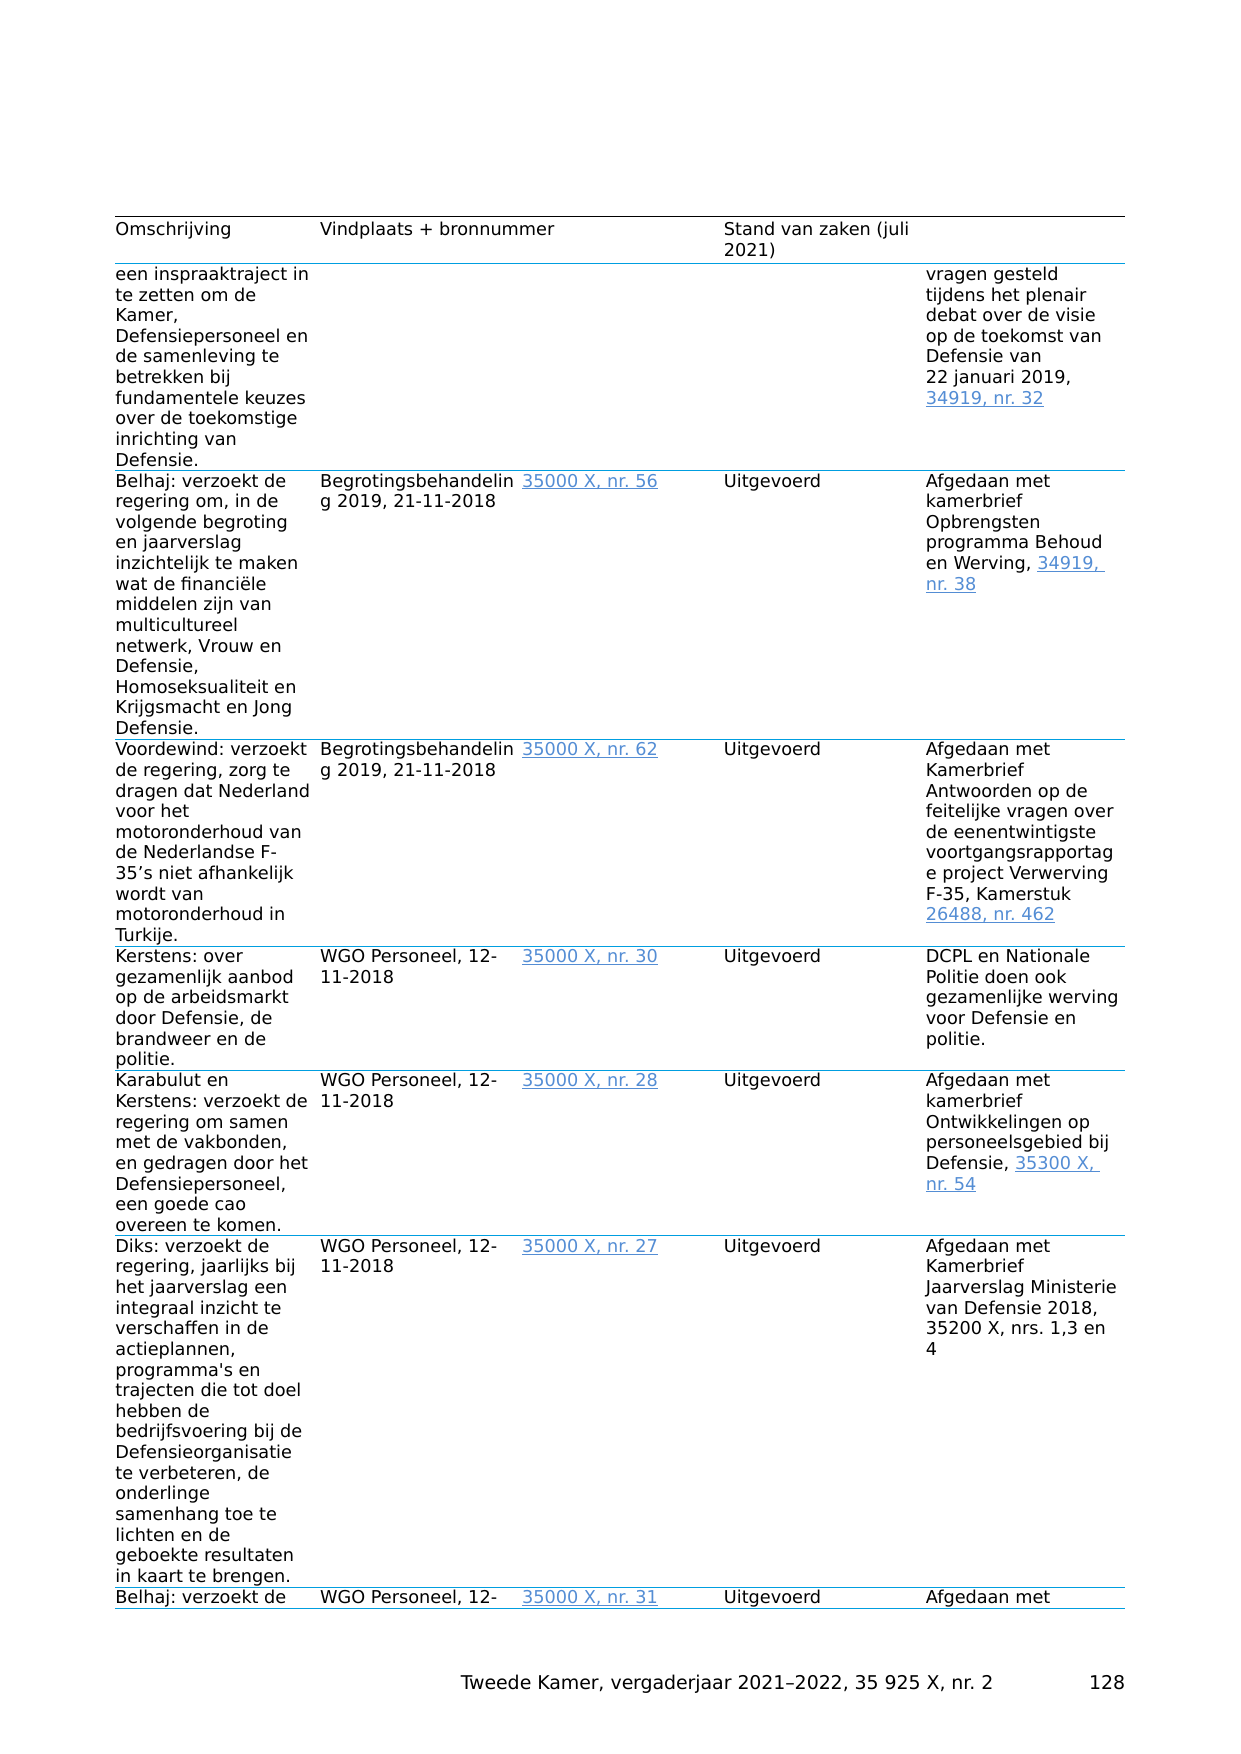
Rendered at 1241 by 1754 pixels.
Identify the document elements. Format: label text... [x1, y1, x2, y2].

table_cell [923, 217, 1125, 263]
table_cell Afgedaan met kamerbrief Opbrengsten programma Behoud en Werving, 34919, nr. 38 [923, 471, 1125, 739]
table_cell Uitgevoerd [721, 1588, 923, 1608]
table_cell Uitgevoerd [721, 947, 923, 1070]
table_cell Uitgevoerd [721, 1071, 923, 1235]
table_cell 35000 X, nr. 28 [519, 1071, 721, 1235]
table_cell een inspraaktraject in te zetten om de Kamer, Defensiepersoneel en de samenleving te betrekken bij fundamentele keuzes over de toekomstige inrichting van Defensie. [115, 264, 317, 470]
table_cell [519, 264, 721, 470]
table_cell Belhaj: verzoekt de [115, 1588, 317, 1608]
table_cell WGO Personeel, 12-11-2018 [317, 1071, 519, 1235]
table_cell Afgedaan met Kamerbrief Jaarverslag Ministerie van Defensie 2018, 35200 X, nrs. 1,3 en 4 [923, 1236, 1125, 1586]
table_cell WGO Personeel, 12-11-2018 [317, 1236, 519, 1586]
table_cell Omschrijving [115, 217, 317, 263]
table_cell Begrotingsbehandeling 2019, 21-11-2018 [317, 740, 519, 946]
table_cell DCPL en Nationale Politie doen ook gezamenlijke werving voor Defensie en politie. [923, 947, 1125, 1070]
table_cell Voordewind: verzoekt de regering, zorg te dragen dat Nederland voor het motoronderhoud van de Nederlandse F-35’s niet afhankelijk wordt van motoronderhoud in Turkije. [115, 740, 317, 946]
table_cell Uitgevoerd [721, 1236, 923, 1586]
table_cell Stand van zaken (juli 2021) [721, 217, 923, 263]
table_cell 35000 X, nr. 62 [519, 740, 721, 946]
table_cell Begrotingsbehandeling 2019, 21-11-2018 [317, 471, 519, 739]
table_cell Afgedaan met Kamerbrief Antwoorden op de feitelijke vragen over de eenentwintigste voortgangsrapportage project Verwerving F-35, Kamerstuk 26488, nr. 462 [923, 740, 1125, 946]
table_cell Uitgevoerd [721, 471, 923, 739]
table_cell Diks: verzoekt de regering, jaarlijks bij het jaarverslag een integraal inzicht te verschaffen in de actieplannen, programma's en trajecten die tot doel hebben de bedrijfsvoering bij de Defensieorganisatie te verbeteren, de onderlinge samenhang toe te lichten en de geboekte resultaten in kaart te brengen. [115, 1236, 317, 1586]
table_cell vragen gesteld tijdens het plenair debat over de visie op de toekomst van Defensie van 22 januari 2019, 34919, nr. 32 [923, 264, 1125, 470]
table_cell WGO Personeel, 12- [317, 1588, 519, 1608]
table_cell Karabulut en Kerstens: verzoekt de regering om samen met de vakbonden, en gedragen door het Defensiepersoneel, een goede cao overeen te komen. [115, 1071, 317, 1235]
table_cell Vindplaats + bronnummer [317, 217, 721, 263]
table_cell WGO Personeel, 12-11-2018 [317, 947, 519, 1070]
table_cell 35000 X, nr. 56 [519, 471, 721, 739]
table_cell [317, 264, 519, 470]
table_cell Kerstens: over gezamenlijk aanbod op de arbeidsmarkt door Defensie, de brandweer en de politie. [115, 947, 317, 1070]
table_cell Belhaj: verzoekt de regering om, in de volgende begroting en jaarverslag inzichtelijk te maken wat de financiële middelen zijn van multicultureel netwerk, Vrouw en Defensie, Homoseksualiteit en Krijgsmacht en Jong Defensie. [115, 471, 317, 739]
table_cell 35000 X, nr. 31 [519, 1588, 721, 1608]
table_cell Afgedaan met kamerbrief Ontwikkelingen op personeelsgebied bij Defensie, 35300 X, nr. 54 [923, 1071, 1125, 1235]
table_cell 35000 X, nr. 30 [519, 947, 721, 1070]
table_cell Afgedaan met [923, 1588, 1125, 1608]
table_header Tabel 52 Door de Staten-Generaal aanvaarde moties [115, 191, 1125, 216]
table_cell 35000 X, nr. 27 [519, 1236, 721, 1586]
table_cell Uitgevoerd [721, 740, 923, 946]
table_cell [721, 264, 923, 470]
